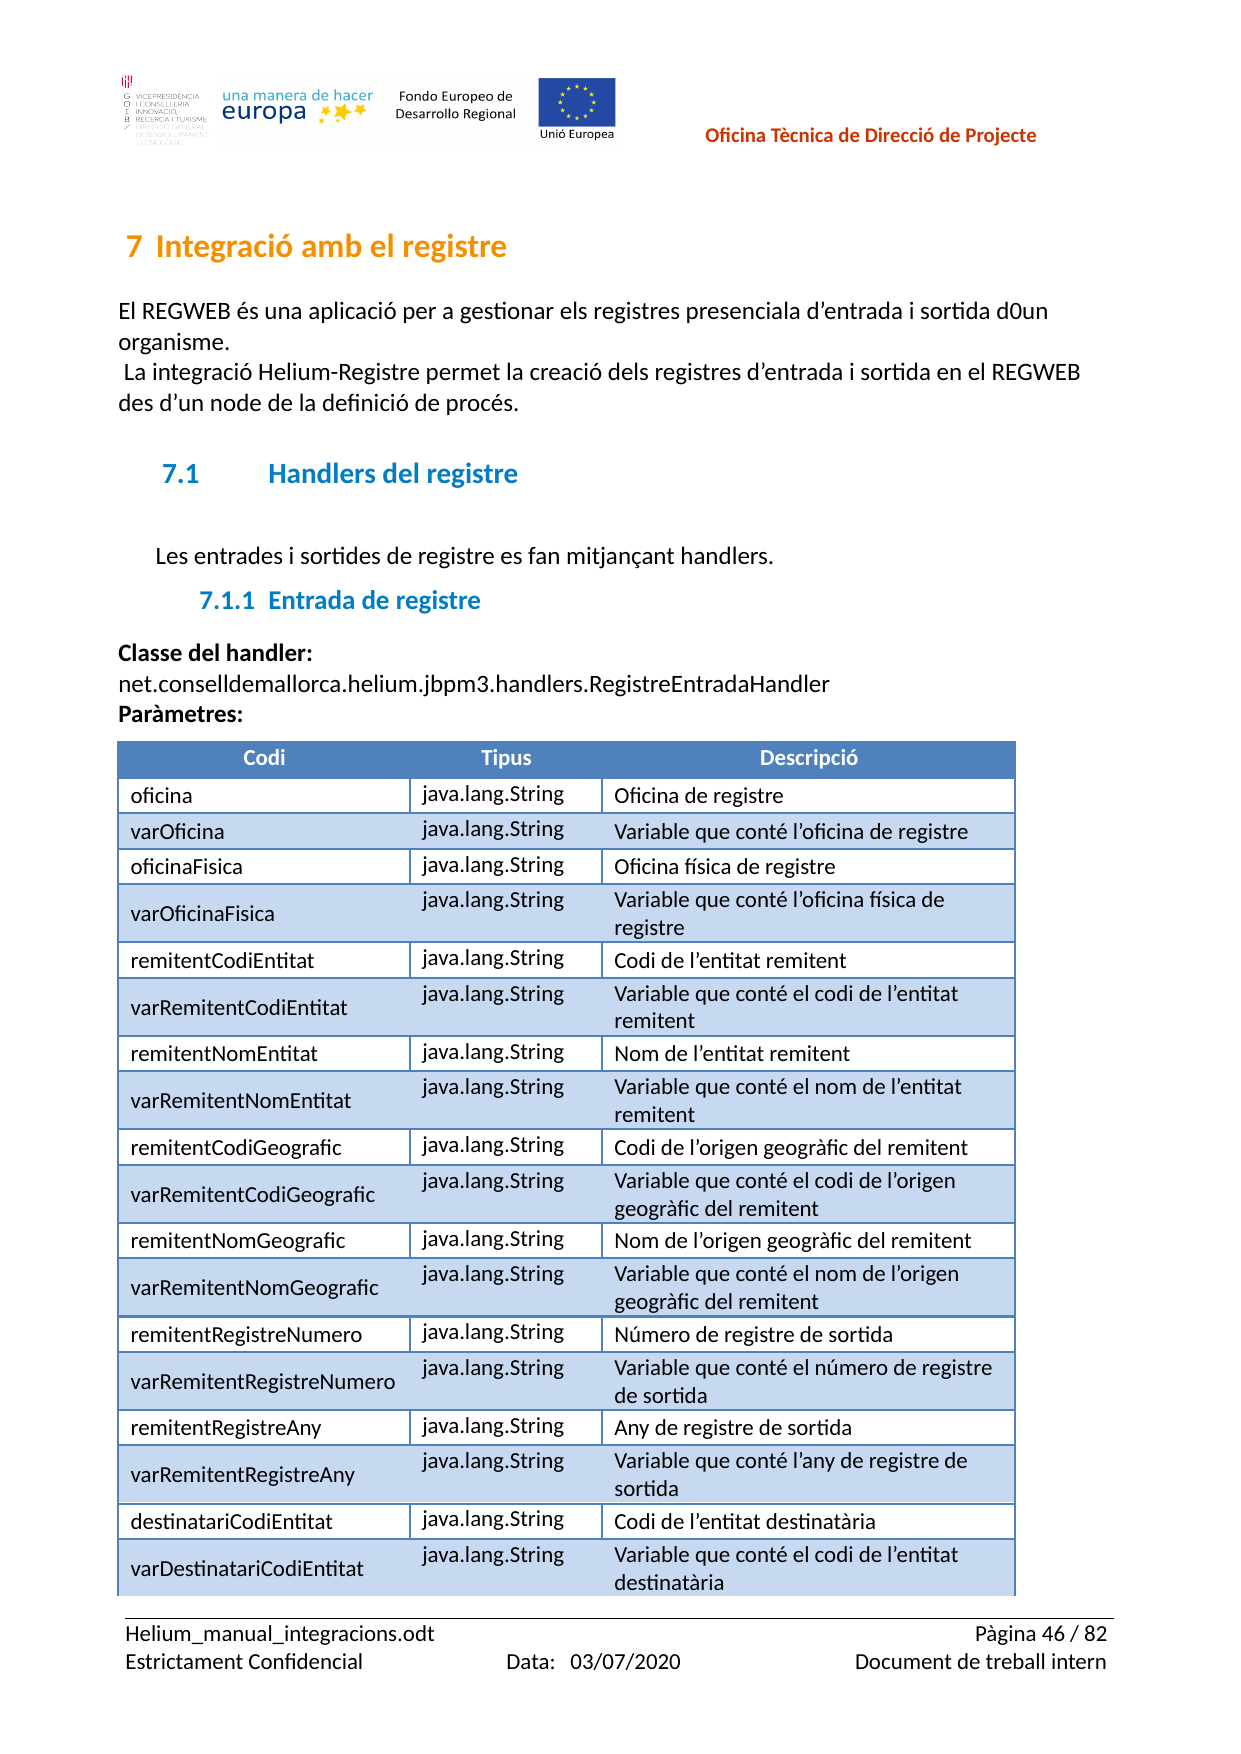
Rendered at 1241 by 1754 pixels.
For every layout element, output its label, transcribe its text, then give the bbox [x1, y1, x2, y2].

table_cell Codi de l’entitat destinatària [603, 1505, 1014, 1538]
table_cell varOficinaFisica [119, 885, 410, 941]
text Paràmetres: [118, 698, 1122, 729]
table_cell remitentNomEntitat [119, 1037, 409, 1070]
text Les entrades i sortides de registre es fan mitjançant handlers. [155, 540, 1122, 571]
table_cell java.lang.String [410, 979, 602, 1035]
table_cell Codi de l’origen geogràfic del remitent [603, 1130, 1014, 1164]
subtitle Entrada de registre [193, 583, 1122, 616]
table_cell java.lang.String [411, 779, 601, 812]
table_cell Nom de l’entitat remitent [603, 1037, 1014, 1070]
table_cell java.lang.String [410, 1072, 602, 1128]
text net.conselldemallorca.helium.jbpm3.handlers.RegistreEntradaHandler [118, 668, 1122, 698]
table_cell Any de registre de sortida [603, 1411, 1014, 1444]
table_cell Oficina de registre [603, 779, 1014, 812]
table_cell varRemitentCodiGeografic [119, 1166, 410, 1222]
table_cell Variable que conté el número de registre de sortida [602, 1353, 1014, 1409]
table_cell java.lang.String [410, 814, 602, 848]
table_cell java.lang.String [411, 850, 601, 883]
table_cell varRemitentRegistreAny [119, 1446, 410, 1502]
table_cell java.lang.String [411, 1037, 601, 1070]
table_cell Variable que conté el nom de l’entitat remitent [602, 1072, 1014, 1128]
table_cell java.lang.String [411, 1224, 601, 1257]
table_cell varOficina [119, 814, 410, 848]
table_cell java.lang.String [410, 1259, 602, 1315]
table_header Descripció [602, 744, 1014, 777]
table_cell Variable que conté l’oficina de registre [602, 814, 1014, 848]
table_cell varRemitentCodiEntitat [119, 979, 410, 1035]
subtitle Handlers del registre [155, 455, 1122, 490]
subtitle Integració amb el registre [118, 225, 1122, 266]
table_cell destinatariCodiEntitat [119, 1505, 409, 1538]
table_cell Variable que conté el codi de l’origen geogràfic del remitent [602, 1166, 1014, 1222]
table_cell varDestinatariCodiEntitat [119, 1540, 410, 1596]
table_cell oficina [119, 779, 409, 812]
table_cell Variable que conté el codi de l’entitat destinatària [602, 1540, 1014, 1596]
table_cell Codi de l’entitat remitent [603, 943, 1014, 977]
table_cell Oficina física de registre [603, 850, 1014, 883]
table_cell java.lang.String [410, 1353, 602, 1409]
picture [219, 73, 621, 147]
table_header Codi [119, 744, 410, 777]
table_cell java.lang.String [411, 943, 601, 977]
table_cell java.lang.String [411, 1130, 601, 1164]
text El REGWEB és una aplicació per a gestionar els registres presenciala d’entrada i sortida d0un organisme. La integració Helium-Registre permet la creació dels registres d’entrada i sortida en el REGWEB des d’un node de la definició de procés. [118, 295, 1122, 417]
table_cell java.lang.String [411, 1505, 601, 1538]
table_cell Variable que conté el codi de l’entitat remitent [602, 979, 1014, 1035]
table_cell java.lang.String [410, 1446, 602, 1502]
table_cell remitentRegistreAny [119, 1411, 409, 1444]
table_cell Nom de l’origen geogràfic del remitent [603, 1224, 1014, 1257]
table_cell Número de registre de sortida [603, 1318, 1014, 1351]
table_cell java.lang.String [411, 1318, 601, 1351]
table_cell varRemitentNomEntitat [119, 1072, 410, 1128]
table_cell java.lang.String [410, 1166, 602, 1222]
table_cell varRemitentRegistreNumero [119, 1353, 410, 1409]
table_cell java.lang.String [410, 885, 602, 941]
table_cell oficinaFisica [119, 850, 409, 883]
table_cell remitentCodiGeografic [119, 1130, 409, 1164]
table_cell varRemitentNomGeografic [119, 1259, 410, 1315]
table_cell Variable que conté el nom de l’origen geogràfic del remitent [602, 1259, 1014, 1315]
table_cell java.lang.String [410, 1540, 602, 1596]
table_header Tipus [410, 744, 602, 777]
text Classe del handler: [118, 637, 1122, 668]
table_cell remitentRegistreNumero [119, 1318, 409, 1351]
table_cell remitentNomGeografic [119, 1224, 409, 1257]
table_cell remitentCodiEntitat [119, 943, 409, 977]
picture [118, 73, 213, 147]
table_cell Variable que conté l’oficina física de registre [602, 885, 1014, 941]
table_cell java.lang.String [411, 1411, 601, 1444]
table_cell Variable que conté l’any de registre de sortida [602, 1446, 1014, 1502]
